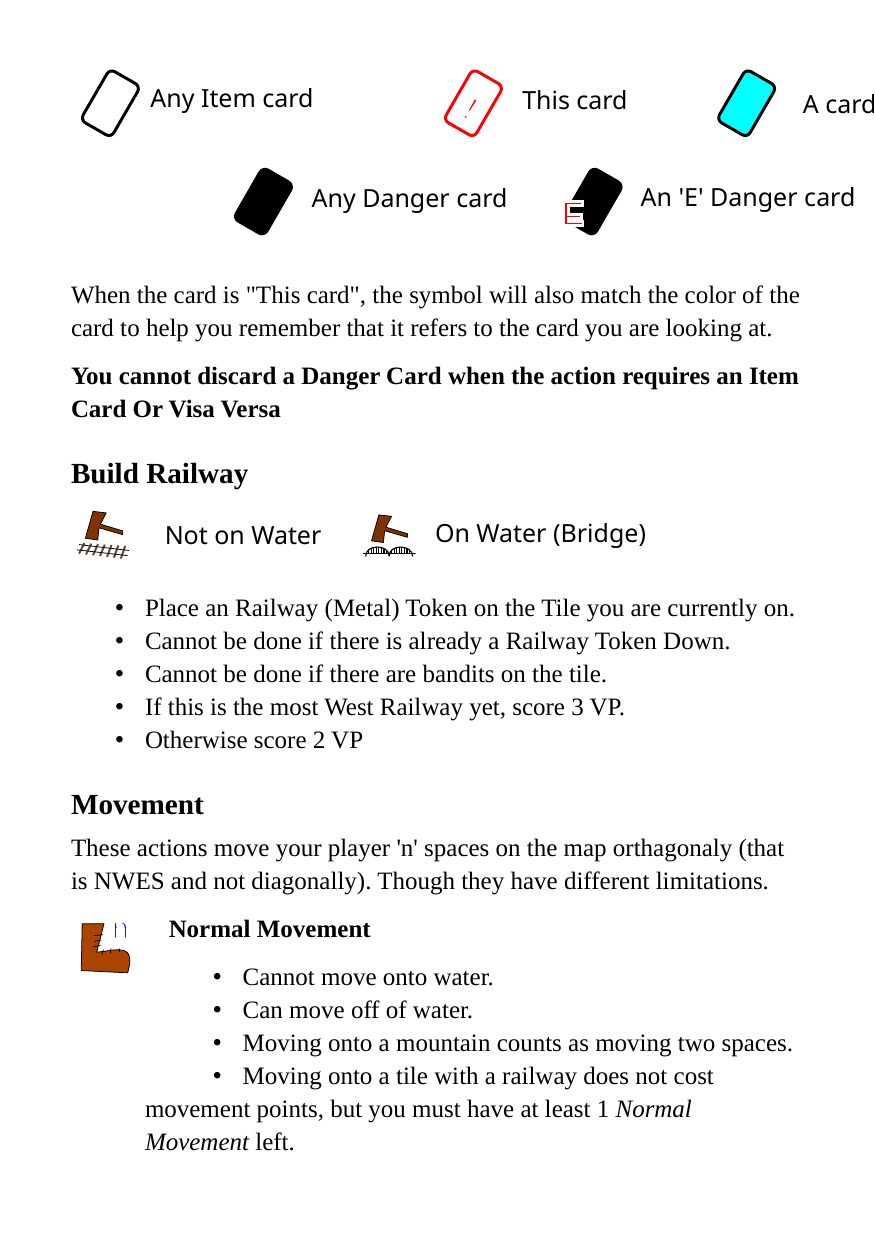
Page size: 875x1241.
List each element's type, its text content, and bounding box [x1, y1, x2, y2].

list Moving onto a tile with a railway does not cost movement points, but you must have at least 1 Normal Movement left. [115, 1061, 803, 1156]
text You cannot discard a Danger Card when the action requires an Item Card Or Visa Versa [71, 361, 803, 423]
text Normal Movement [71, 914, 803, 943]
list Cannot move onto water. [115, 962, 803, 990]
list Cannot be done if there is already a Railway Token Down. [115, 626, 803, 655]
subtitle Build Railway [71, 456, 803, 490]
list Place an Railway (Metal) Token on the Tile you are currently on. [115, 593, 803, 622]
subtitle Movement [71, 787, 803, 821]
text When the card is "This card", the symbol will also match the color of the card to help you remember that it refers to the card you are looking at. [71, 281, 803, 342]
list Cannot be done if there are bandits on the tile. [115, 659, 803, 688]
list Moving onto a mountain counts as moving two spaces. [115, 1028, 803, 1056]
text These actions move your player 'n' spaces on the map orthagonaly (that is NWES and not diagonally). Though they have different limitations. [71, 833, 803, 895]
list Can move off of water. [115, 995, 803, 1023]
list Otherwise score 2 VP [115, 725, 803, 754]
list If this is the most West Railway yet, score 3 VP. [115, 692, 803, 721]
